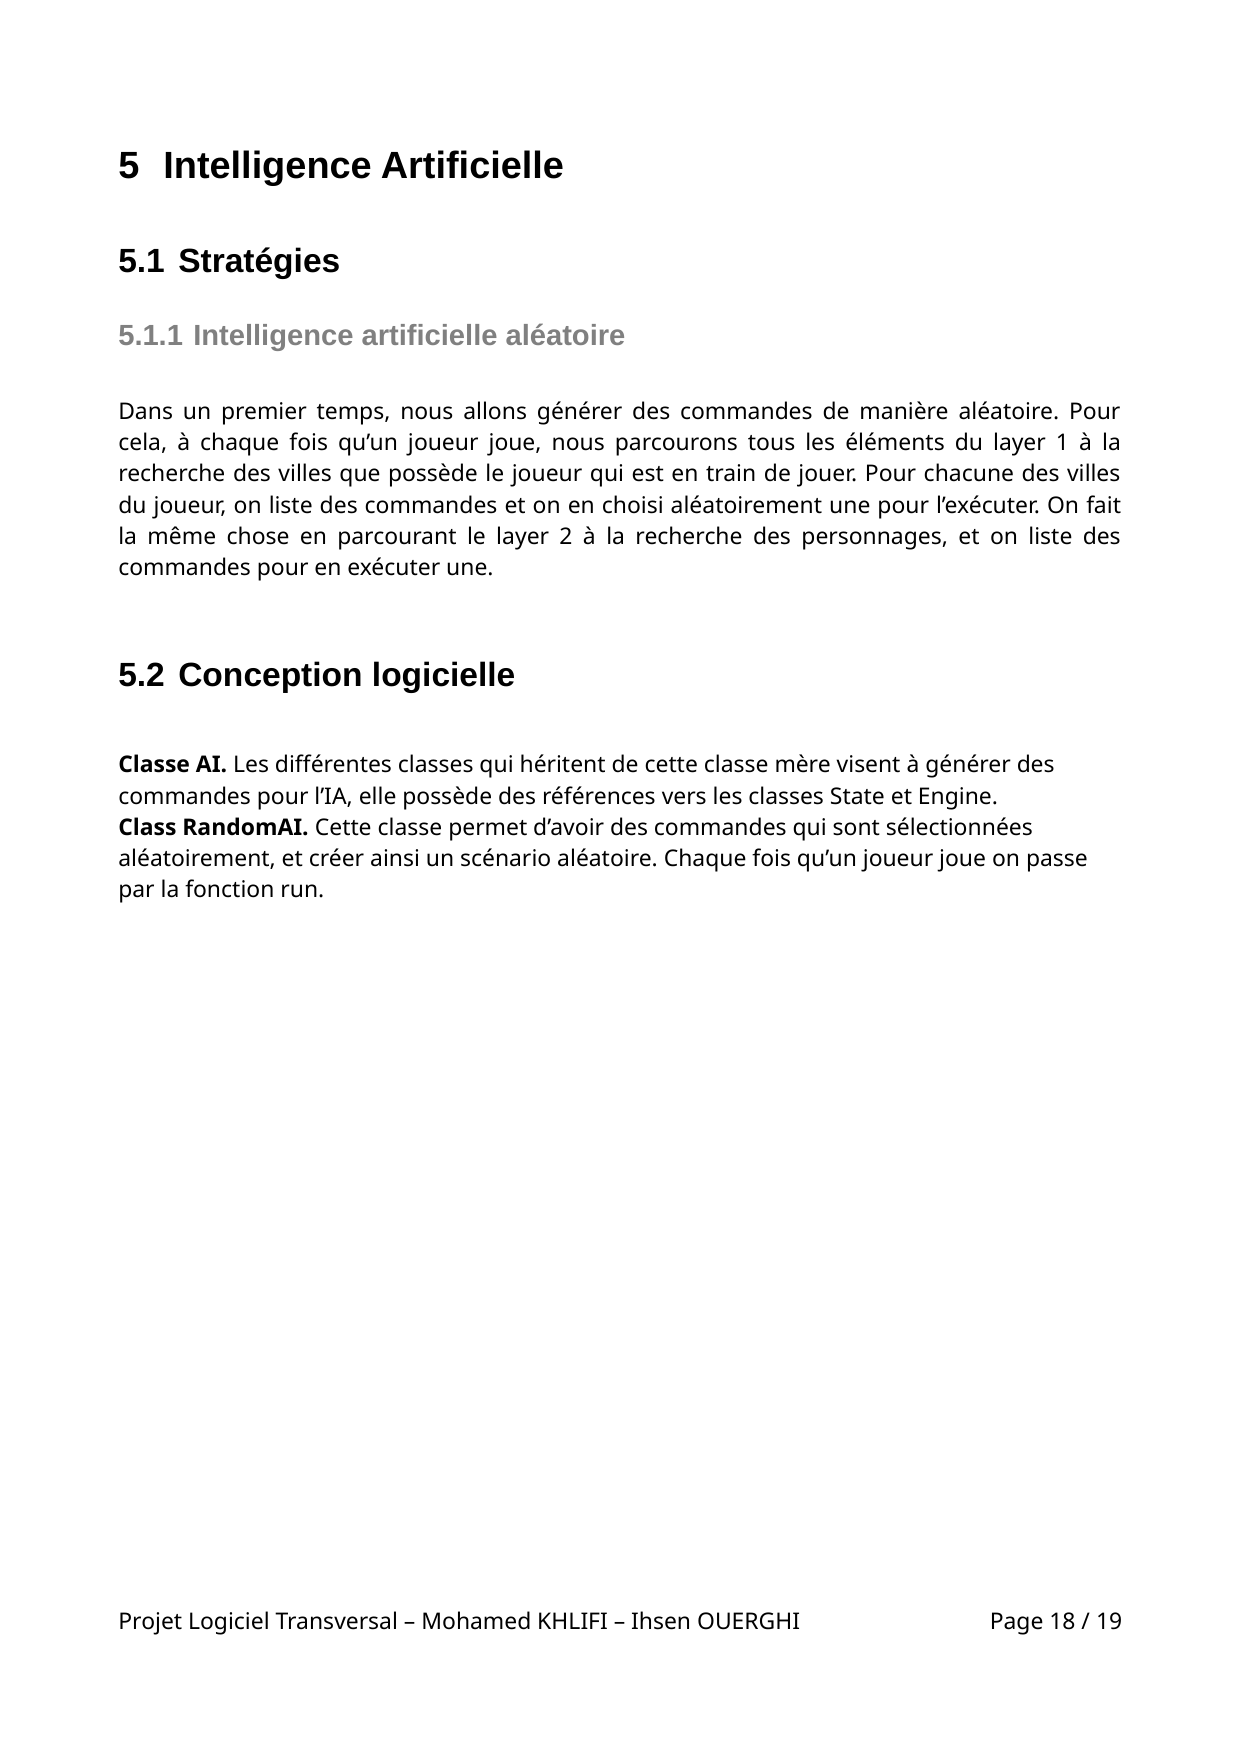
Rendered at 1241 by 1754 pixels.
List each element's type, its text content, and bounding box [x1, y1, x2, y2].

text Dans un premier temps, nous allons générer des commandes de manière aléatoire. Pour cela, à chaque fois qu’un joueur joue, nous parcourons tous les éléments du layer 1 à la recherche des villes que possède le joueur qui est en train de jouer. Pour chacune des villes du joueur, on liste des commandes et on en choisi aléatoirement une pour l’exécuter. On fait la même chose en parcourant le layer 2 à la recherche des personnages, et on liste des commandes pour en exécuter une. [118, 395, 1122, 582]
subtitle Stratégies [118, 241, 1122, 279]
text Class RandomAI. Cette classe permet d’avoir des commandes qui sont sélectionnées aléatoirement, et créer ainsi un scénario aléatoire. Chaque fois qu’un joueur joue on passe par la fonction run. [118, 811, 1122, 905]
subtitle Intelligence artificielle aléatoire [118, 317, 1122, 351]
text Classe AI. Les différentes classes qui héritent de cette classe mère visent à générer des commandes pour l’IA, elle possède des références vers les classes State et Engine. [118, 748, 1122, 811]
subtitle Intelligence Artificielle [118, 143, 1122, 187]
subtitle Conception logicielle [118, 655, 1122, 693]
